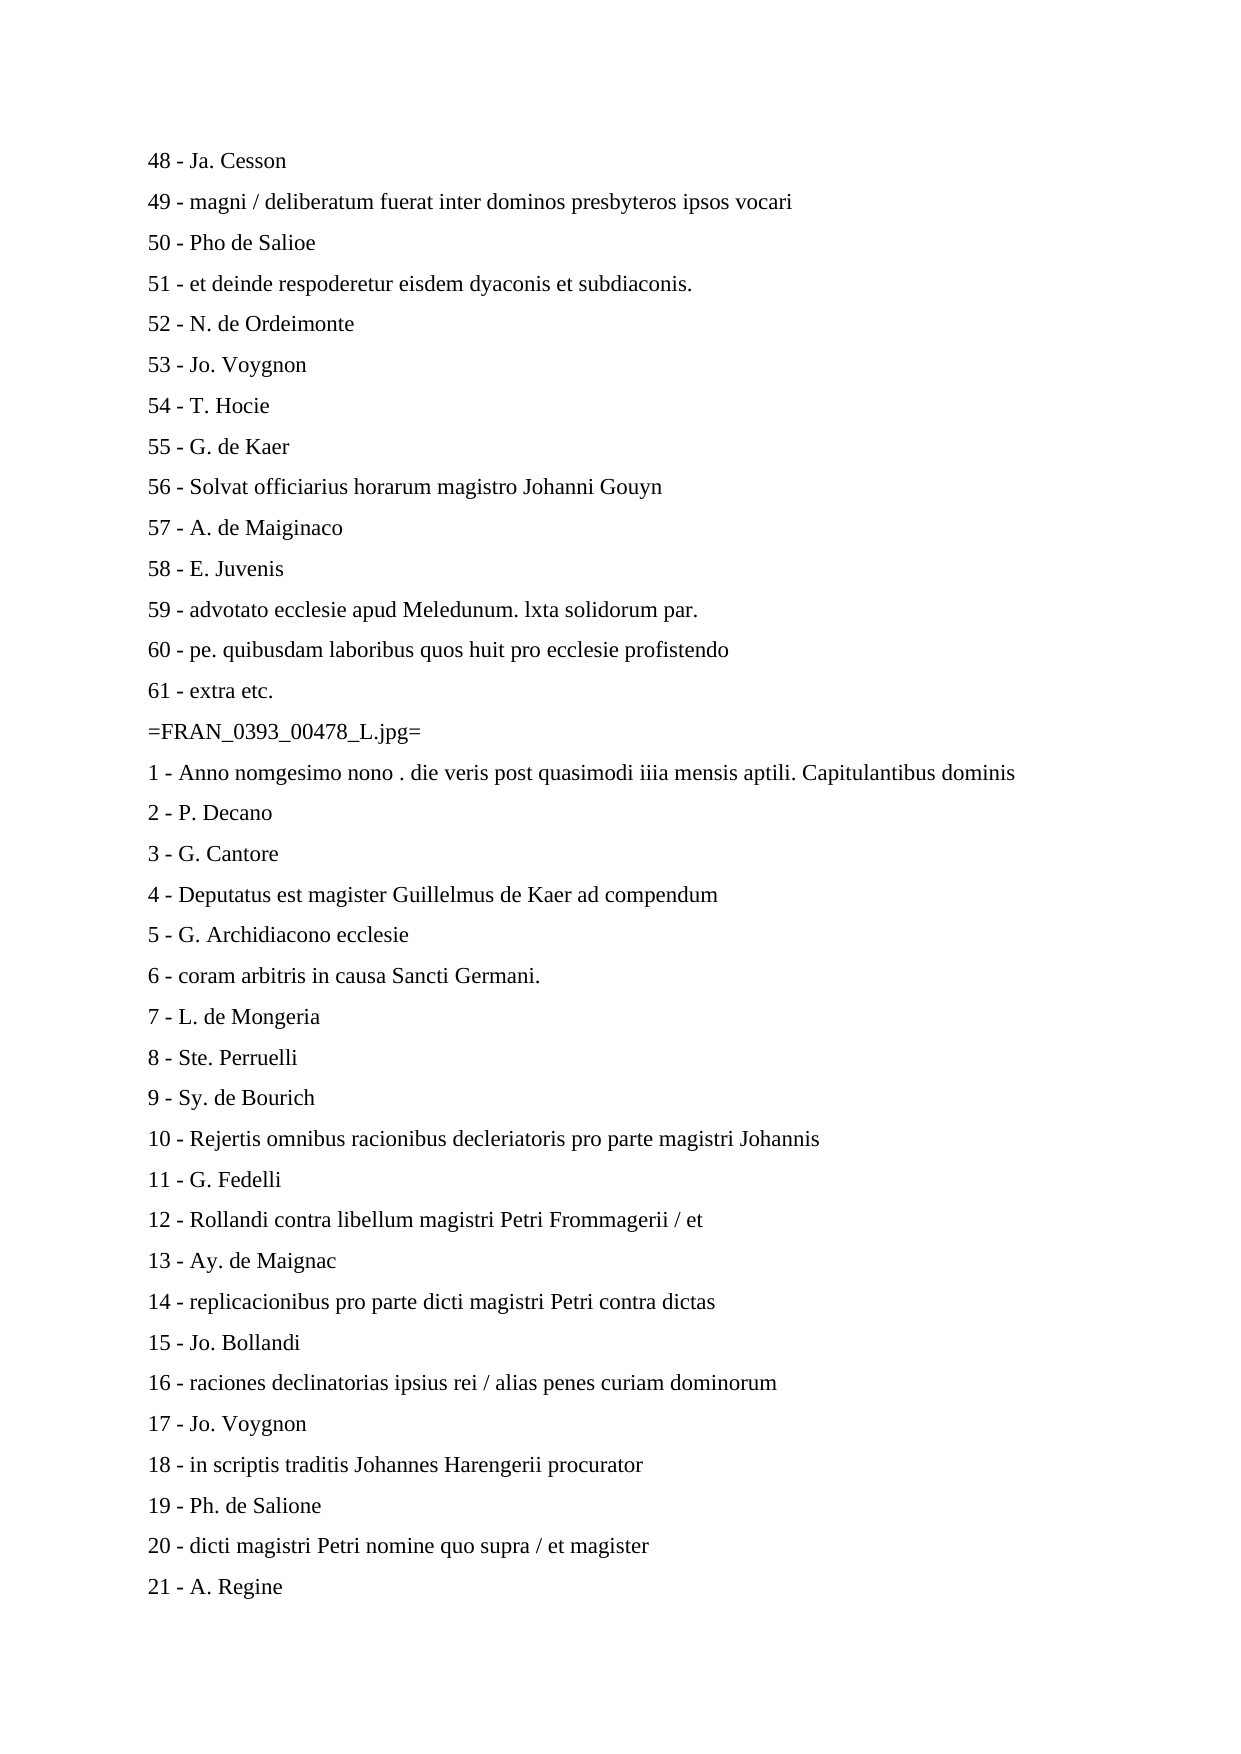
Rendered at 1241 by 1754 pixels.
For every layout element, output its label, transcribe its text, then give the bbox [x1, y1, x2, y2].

text 16 - raciones declinatorias ipsius rei / alias penes curiam dominorum [148, 1369, 1093, 1396]
text 7 - L. de Mongeria [148, 1003, 1093, 1029]
text 9 - Sy. de Bourich [148, 1084, 1093, 1111]
text 13 - Ay. de Maignac [148, 1247, 1093, 1274]
text 54 - T. Hocie [148, 392, 1093, 418]
text 21 - A. Regine [148, 1573, 1093, 1599]
text 51 - et deinde respoderetur eisdem dyaconis et subdiaconis. [148, 270, 1093, 296]
text 12 - Rollandi contra libellum magistri Petri Frommagerii / et [148, 1207, 1093, 1233]
text 14 - replicacionibus pro parte dicti magistri Petri contra dictas [148, 1288, 1093, 1314]
text 59 - advotato ecclesie apud Meledunum. lxta solidorum par. [148, 596, 1093, 622]
text 5 - G. Archidiacono ecclesie [148, 921, 1093, 948]
text 2 - P. Decano [148, 799, 1093, 826]
text 20 - dicti magistri Petri nomine quo supra / et magister [148, 1532, 1093, 1559]
text 60 - pe. quibusdam laboribus quos huit pro ecclesie profistendo [148, 636, 1093, 663]
text 61 - extra etc. [148, 677, 1093, 703]
text 50 - Pho de Salioe [148, 229, 1093, 255]
text 48 - Ja. Cesson [148, 148, 1093, 174]
text 4 - Deputatus est magister Guillelmus de Kaer ad compendum [148, 881, 1093, 907]
text 19 - Ph. de Salione [148, 1492, 1093, 1518]
text 53 - Jo. Voygnon [148, 351, 1093, 378]
text 15 - Jo. Bollandi [148, 1329, 1093, 1355]
text 11 - G. Fedelli [148, 1166, 1093, 1192]
text 1 - Anno nomgesimo nono . die veris post quasimodi iiia mensis aptili. Capitulantibus dominis [148, 758, 1093, 785]
text =FRAN_0393_00478_L.jpg= [148, 718, 1093, 744]
text 10 - Rejertis omnibus racionibus decleriatoris pro parte magistri Johannis [148, 1125, 1093, 1151]
text 6 - coram arbitris in causa Sancti Germani. [148, 962, 1093, 988]
text 58 - E. Juvenis [148, 555, 1093, 581]
text 18 - in scriptis traditis Johannes Harengerii procurator [148, 1451, 1093, 1477]
text 55 - G. de Kaer [148, 433, 1093, 459]
text 56 - Solvat officiarius horarum magistro Johanni Gouyn [148, 473, 1093, 500]
text 49 - magni / deliberatum fuerat inter dominos presbyteros ipsos vocari [148, 188, 1093, 215]
text 3 - G. Cantore [148, 840, 1093, 866]
text 8 - Ste. Perruelli [148, 1044, 1093, 1070]
text 52 - N. de Ordeimonte [148, 311, 1093, 337]
text 17 - Jo. Voygnon [148, 1410, 1093, 1437]
text 57 - A. de Maiginaco [148, 514, 1093, 541]
